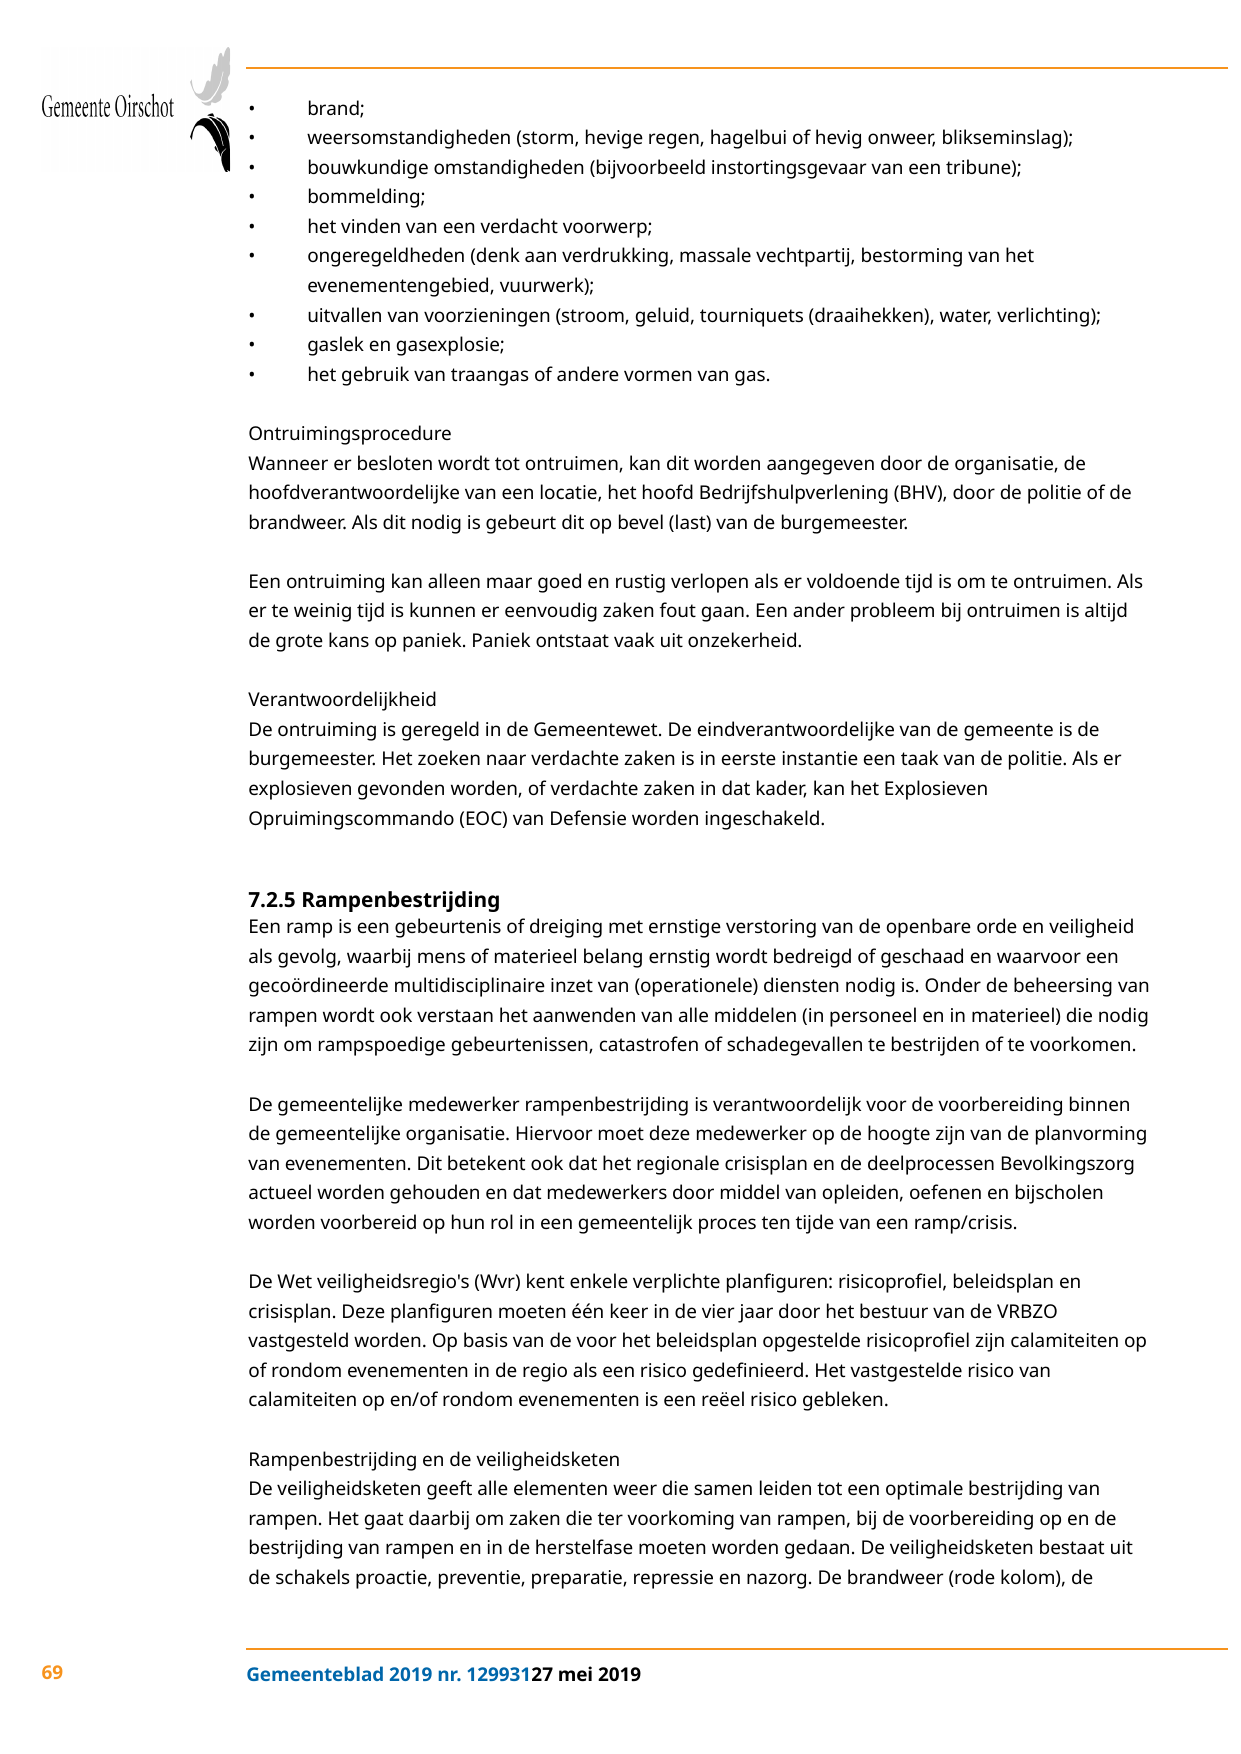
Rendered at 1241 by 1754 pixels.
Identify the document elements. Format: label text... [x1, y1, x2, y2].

text Een ramp is een gebeurtenis of dreiging met ernstige verstoring van de openbare orde en veiligheid als gevolg, waarbij mens of materieel belang ernstig wordt bedreigd of geschaad en waarvoor een gecoördineerde multidisciplinaire inzet van (operationele) diensten nodig is. Onder de beheersing van rampen wordt ook verstaan het aanwenden van alle middelen (in personeel en in materieel) die nodig zijn om rampspoedige gebeurtenissen, catastrofen of schadegevallen te bestrijden of te voorkomen. [248, 913, 1152, 1057]
list het gebruik van traangas of andere vormen van gas. [248, 361, 1152, 387]
picture [41, 47, 231, 172]
text Verantwoordelijkheid [248, 686, 1152, 712]
text De veiligheidsketen geeft alle elementen weer die samen leiden tot een optimale bestrijding van rampen. Het gaat daarbij om zaken die ter voorkoming van rampen, bij de voorbereiding op en de bestrijding van rampen en in de herstelfase moeten worden gedaan. De veiligheidsketen bestaat uit de schakels proactie, preventie, preparatie, repressie en nazorg. De brandweer (rode kolom), de [248, 1475, 1152, 1590]
list brand; [248, 95, 1152, 121]
text Ontruimingsprocedure [248, 420, 1152, 446]
text Rampenbestrijding en de veiligheidsketen [248, 1446, 1152, 1471]
list ongeregeldheden (denk aan verdrukking, massale vechtpartij, bestorming van het evenementengebied, vuurwerk); [248, 243, 1152, 298]
list het vinden van een verdacht voorwerp; [248, 213, 1152, 239]
text De gemeentelijke medewerker rampenbestrijding is verantwoordelijk voor de voorbereiding binnen de gemeentelijke organisatie. Hiervoor moet deze medewerker op de hoogte zijn van de planvorming van evenementen. Dit betekent ook dat het regionale crisisplan en de deelprocessen Bevolkingszorg actueel worden gehouden en dat medewerkers door middel van opleiden, oefenen en bijscholen worden voorbereid op hun rol in een gemeentelijk proces ten tijde van een ramp/crisis. [248, 1091, 1152, 1235]
text Een ontruiming kan alleen maar goed en rustig verlopen als er voldoende tijd is om te ontruimen. Als er te weinig tijd is kunnen er eenvoudig zaken fout gaan. Een ander probleem bij ontruimen is altijd de grote kans op paniek. Paniek ontstaat vaak uit onzekerheid. [248, 568, 1152, 653]
list bommelding; [248, 183, 1152, 209]
list gaslek en gasexplosie; [248, 331, 1152, 357]
text 7.2.5 Rampenbestrijding [248, 885, 1152, 913]
text De Wet veiligheidsregio's (Wvr) kent enkele verplichte planfiguren: risicoprofiel, beleidsplan en crisisplan. Deze planfiguren moeten één keer in de vier jaar door het bestuur van de VRBZO vastgesteld worden. Op basis van de voor het beleidsplan opgestelde risicoprofiel zijn calamiteiten op of rondom evenementen in de regio als een risico gedefinieerd. Het vastgestelde risico van calamiteiten op en/of rondom evenementen is een reëel risico gebleken. [248, 1268, 1152, 1412]
list uitvallen van voorzieningen (stroom, geluid, tourniquets (draaihekken), water, verlichting); [248, 302, 1152, 328]
text Wanneer er besloten wordt tot ontruimen, kan dit worden aangegeven door de organisatie, de hoofdverantwoordelijke van een locatie, het hoofd Bedrijfshulpverlening (BHV), door de politie of de brandweer. Als dit nodig is gebeurt dit op bevel (last) van de burgemeester. [248, 450, 1152, 535]
list bouwkundige omstandigheden (bijvoorbeeld instortingsgevaar van een tribune); [248, 154, 1152, 180]
list weersomstandigheden (storm, hevige regen, hagelbui of hevig onweer, blikseminslag); [248, 124, 1152, 150]
text De ontruiming is geregeld in de Gemeentewet. De eindverantwoordelijke van de gemeente is de burgemeester. Het zoeken naar verdachte zaken is in eerste instantie een taak van de politie. Als er explosieven gevonden worden, of verdachte zaken in dat kader, kan het Explosieven Opruimingscommando (EOC) van Defensie worden ingeschakeld. [248, 716, 1152, 831]
